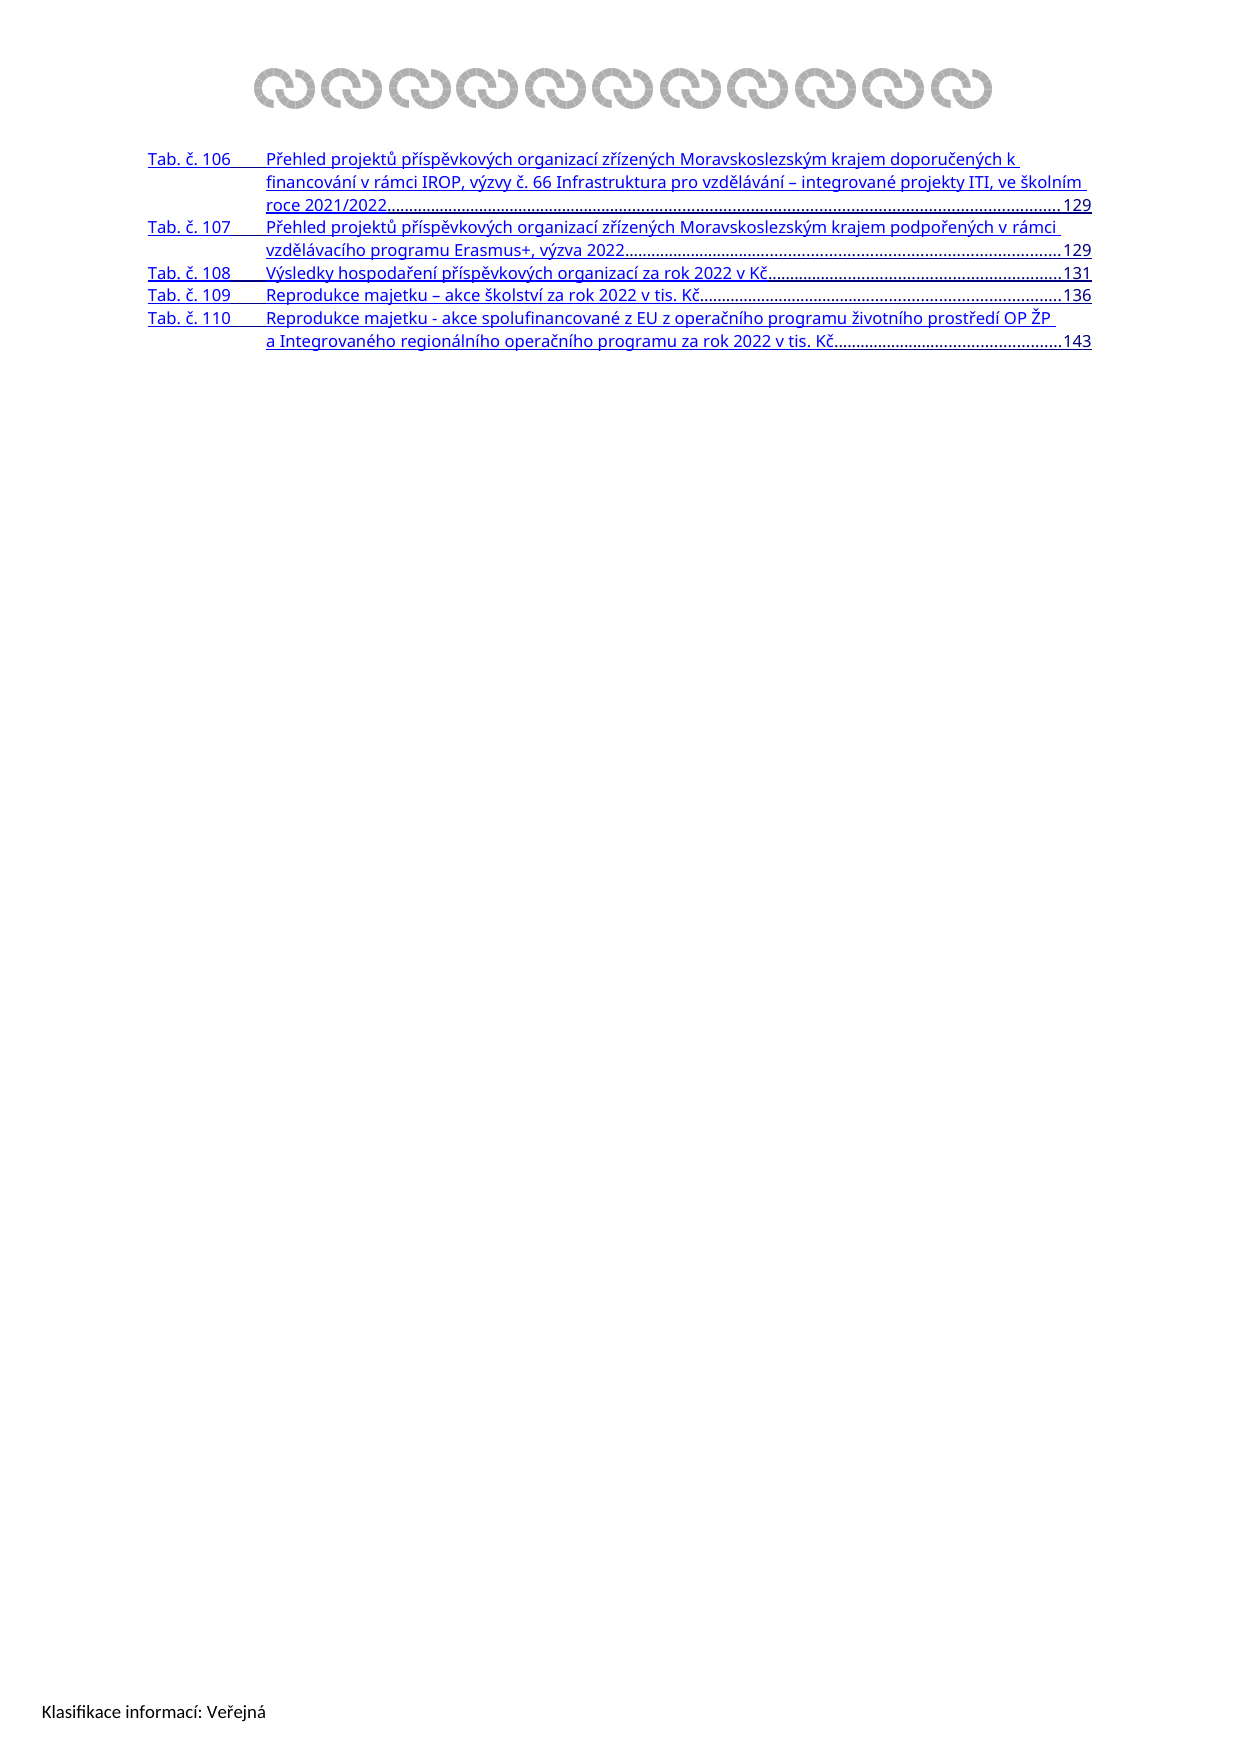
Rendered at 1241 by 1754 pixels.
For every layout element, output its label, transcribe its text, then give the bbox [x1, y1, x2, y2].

text Tab. č. 106 Přehled projektů příspěvkových organizací zřízených Moravskoslezským krajem doporučených k financování v rámci IROP, výzvy č. 66 Infrastruktura pro vzdělávání – integrované projekty ITI, ve školním roce 2021/2022 129 [148, 148, 1092, 216]
text Tab. č. 110 Reprodukce majetku - akce spolufinancované z EU z operačního programu životního prostředí OP ŽP a Integrovaného regionálního operačního programu za rok 2022 v tis. Kč 143 [148, 307, 1092, 352]
text Tab. č. 109 Reprodukce majetku – akce školství za rok 2022 v tis. Kč 136 [148, 284, 1092, 303]
text Tab. č. 107 Přehled projektů příspěvkových organizací zřízených Moravskoslezským krajem podpořených v rámci vzdělávacího programu Erasmus+, výzva 2022 129 [148, 216, 1092, 261]
text Tab. č. 108 Výsledky hospodaření příspěvkových organizací za rok 2022 v Kč 131 [148, 261, 1092, 280]
